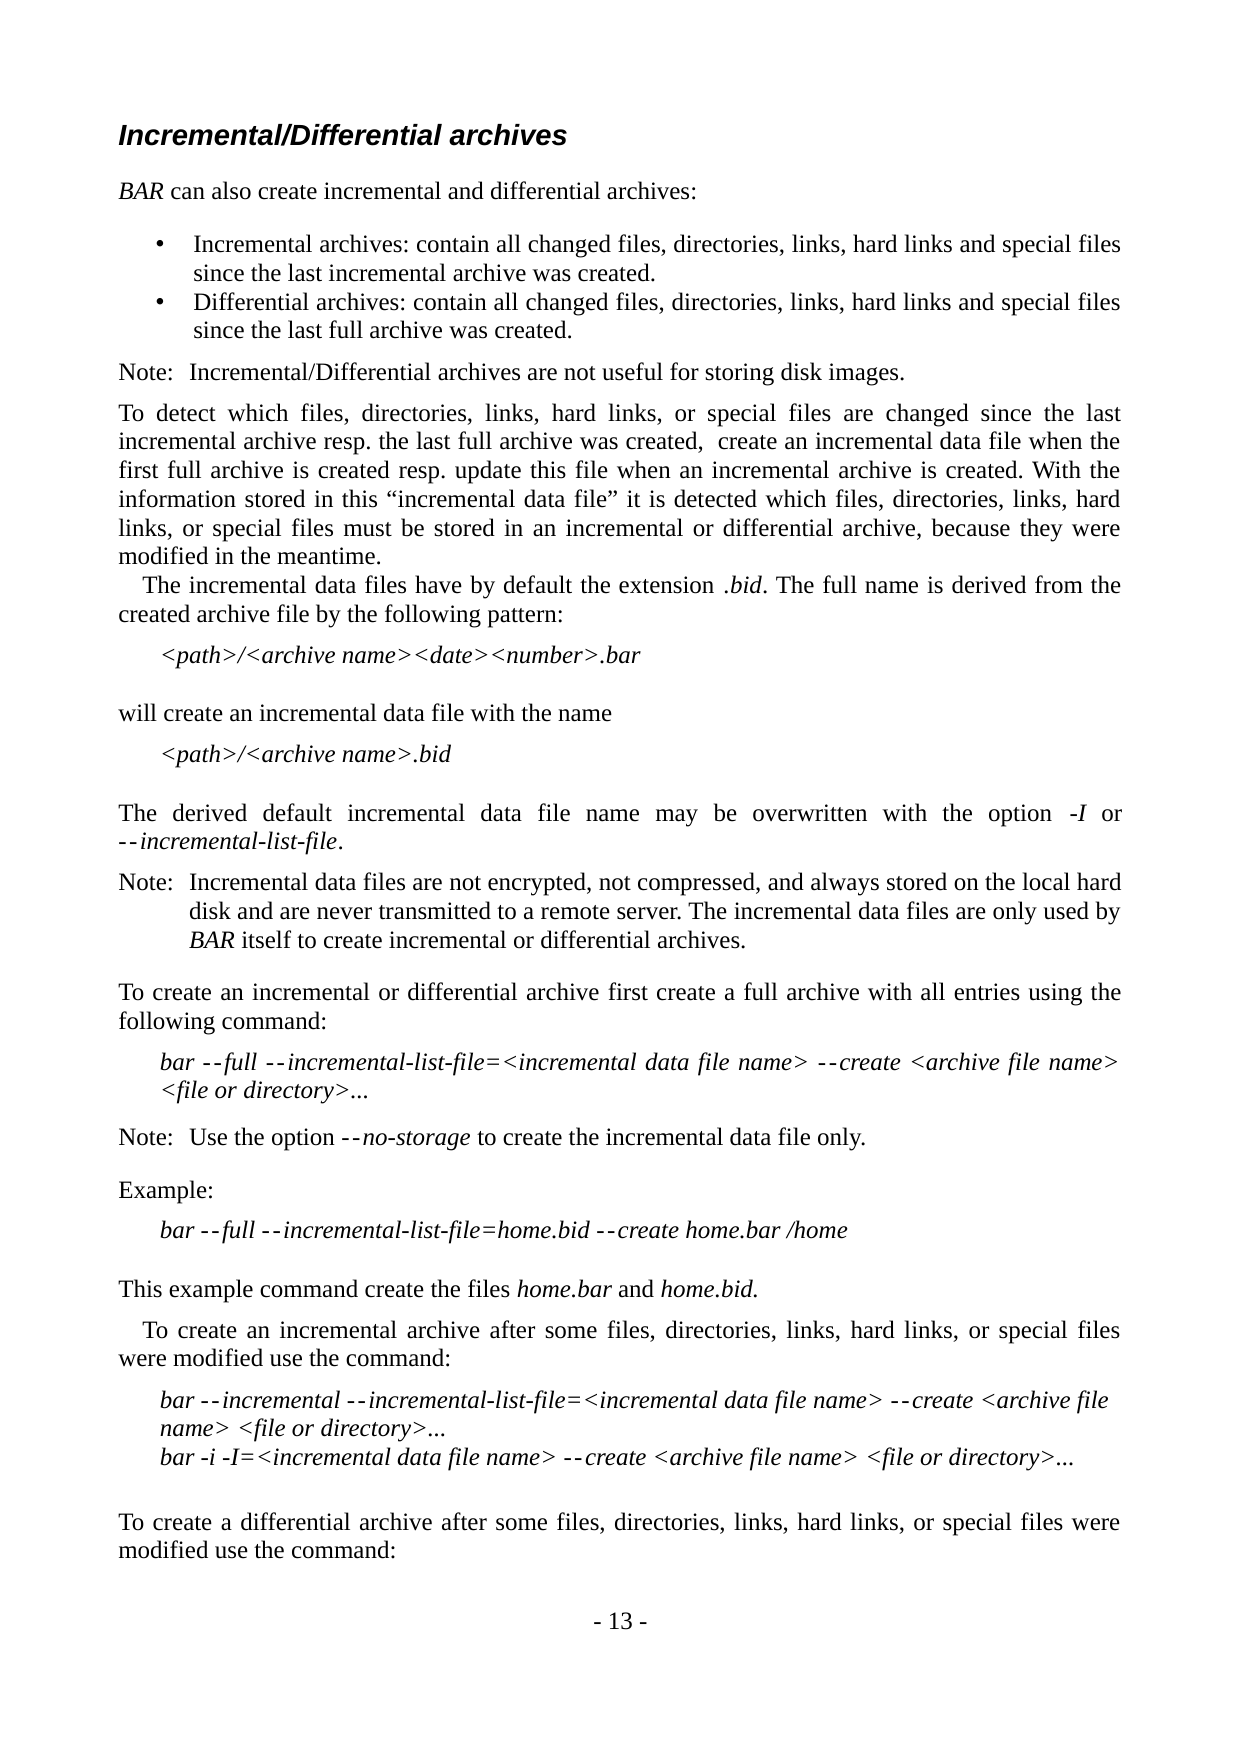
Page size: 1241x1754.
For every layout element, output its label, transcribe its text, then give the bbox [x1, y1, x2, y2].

text To create a differential archive after some files, directories, links, hard links, or special files were modified use the command: [118, 1507, 1122, 1564]
text Note: Incremental/Differential archives are not useful for storing disk images. [118, 357, 1122, 386]
text To create an incremental archive after some files, directories, links, hard links, or special files were modified use the command: [118, 1315, 1122, 1372]
text The incremental data files have by default the extension .bid. The full name is derived from the created archive file by the following pattern: [118, 570, 1122, 628]
text bar -i -I=<incremental data file name> ‑‑create <archive file name> <file or directory>... [159, 1442, 1122, 1471]
subtitle Incremental/Differential archives [118, 118, 1122, 152]
text The derived default incremental data file name may be overwritten with the option -I or ‑‑incremental-list-file. [118, 798, 1122, 855]
text Note: Use the option ‑‑no-storage to create the incremental data file only. [118, 1122, 1122, 1151]
text To detect which files, directories, links, hard links, or special files are changed since the last incremental archive resp. the last full archive was created, create an incremental data file when the first full archive is created resp. update this file when an incremental archive is created. With the information stored in this “incremental data file” it is detected which files, directories, links, hard links, or special files must be stored in an incremental or differential archive, because they were modified in the meantime. [118, 398, 1122, 570]
text <path>/<archive name>.bid [159, 739, 1122, 768]
text To create an incremental or differential archive first create a full archive with all entries using the following command: [118, 977, 1122, 1035]
text Example: [118, 1175, 1122, 1203]
text bar ‑‑full ‑‑incremental-list-file=<incremental data file name> ‑‑create <archive file name> <file or directory>... [159, 1047, 1122, 1104]
text BAR can also create incremental and differential archives: [118, 176, 1122, 205]
text bar ‑‑full ‑‑incremental-list-file=home.bid ‑‑create home.bar /home [159, 1216, 1122, 1244]
text will create an incremental data file with the name [118, 698, 1122, 727]
text <path>/<archive name><date><number>.bar [159, 640, 1122, 669]
text This example command create the files home.bar and home.bid. [118, 1274, 1122, 1303]
text Note: Incremental data files are not encrypted, not compressed, and always stored on the local hard disk and are never transmitted to a remote server. The incremental data files are only used by BAR itself to create incremental or differential archives. [118, 867, 1122, 953]
text bar ‑‑incremental ‑‑incremental-list-file=<incremental data file name> ‑‑create <archive file name> <file or directory>... [159, 1385, 1122, 1442]
list Incremental archives: contain all changed files, directories, links, hard links and special files since the last incremental archive was created. [156, 229, 1122, 287]
list Differential archives: contain all changed files, directories, links, hard links and special files since the last full archive was created. [156, 287, 1122, 344]
